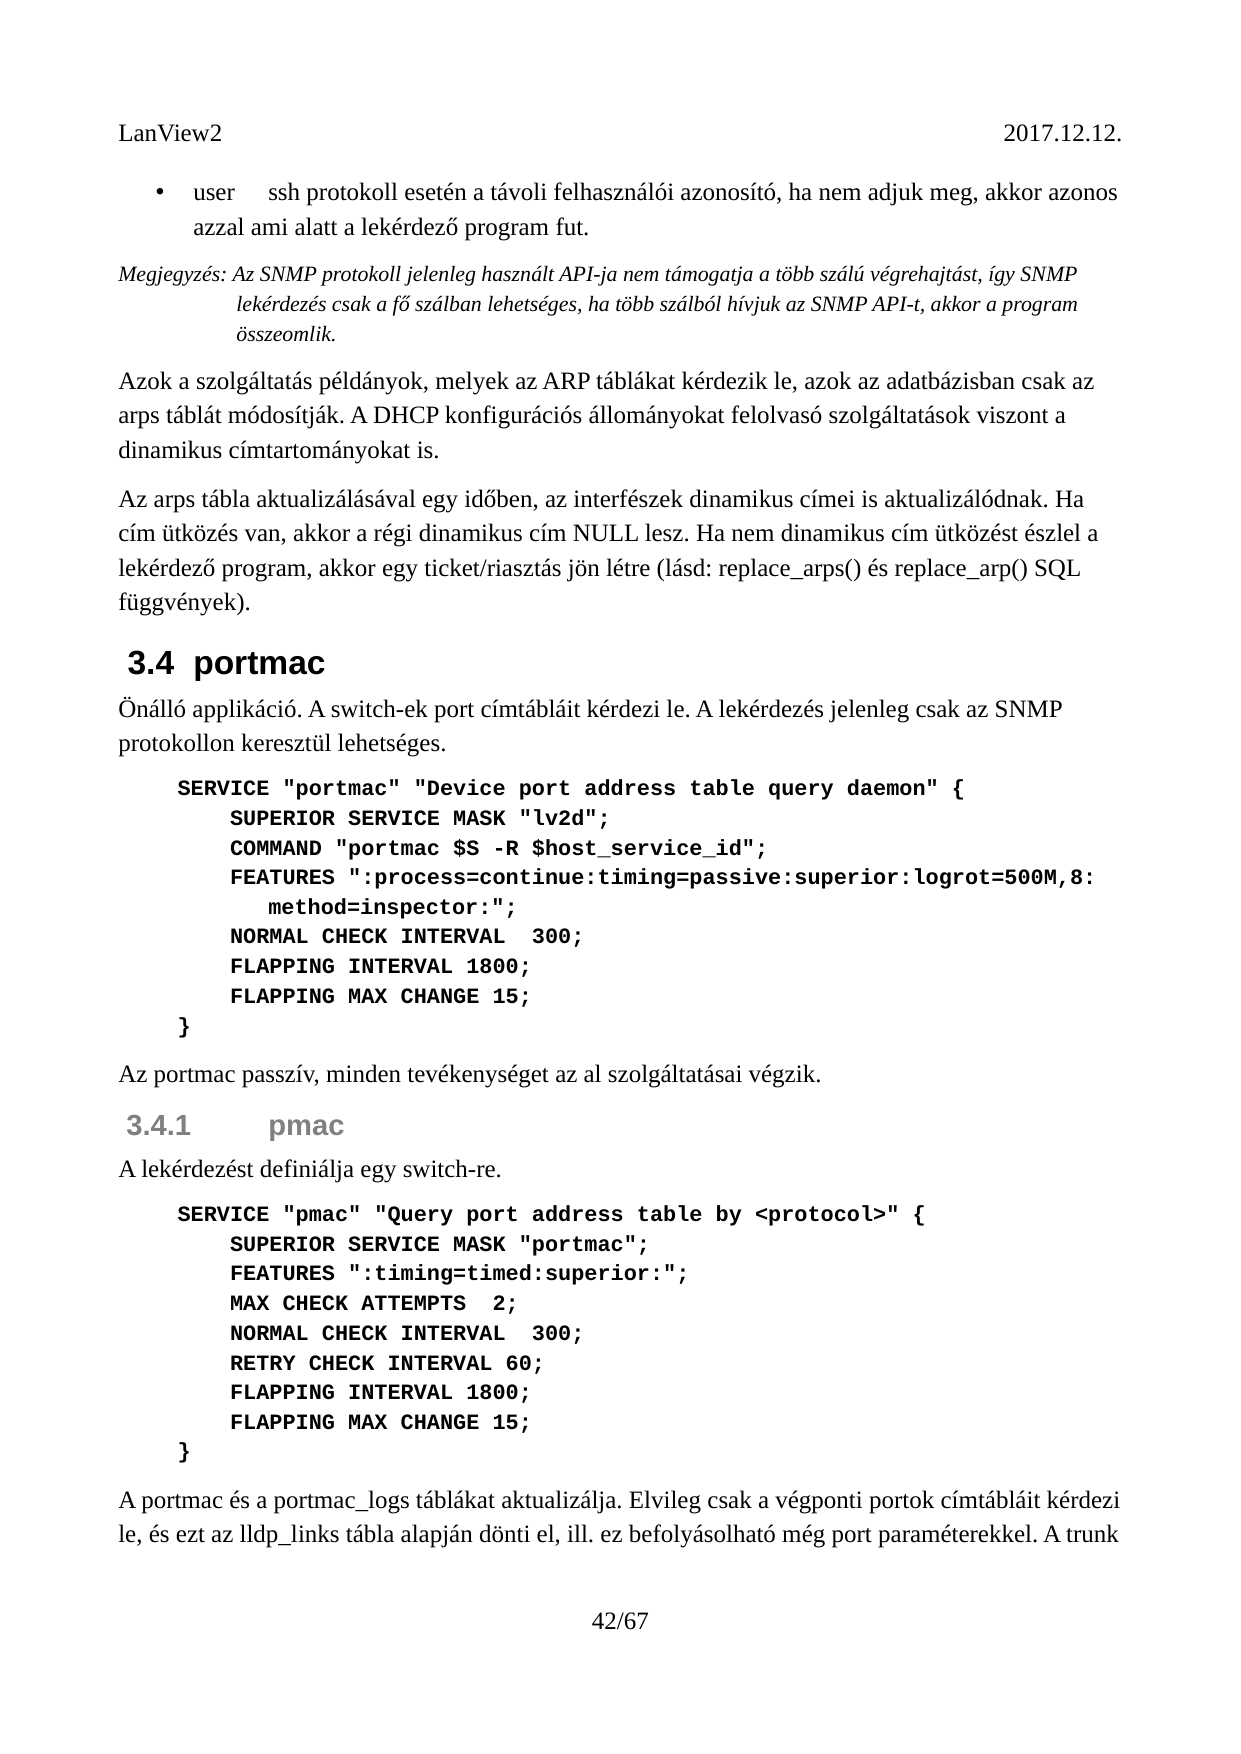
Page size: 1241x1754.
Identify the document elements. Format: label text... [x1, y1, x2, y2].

text Az portmac passzív, minden tevékenységet az al szolgáltatásai végzik. [118, 1059, 1122, 1088]
text A portmac és a portmac_logs táblákat aktualizálja. Elvileg csak a végponti portok címtábláit kérdezi le, és ezt az lldp_links tábla alapján dönti el, ill. ez befolyásolható még port paraméterekkel. A trunk [118, 1485, 1122, 1548]
text SERVICE "pmac" "Query port address table by <protocol>" { SUPERIOR SERVICE MASK "portmac"; FEATURES ":timing=timed:superior:"; MAX CHECK ATTEMPTS 2; NORMAL CHECK INTERVAL 300; RETRY CHECK INTERVAL 60; FLAPPING INTERVAL 1800; FLAPPING MAX CHANGE 15; } [177, 1203, 1122, 1466]
text Azok a szolgáltatás példányok, melyek az ARP táblákat kérdezik le, azok az adatbázisban csak az arps táblát módosítják. A DHCP konfigurációs állományokat felolvasó szolgáltatások viszont a dinamikus címtartományokat is. [118, 366, 1122, 463]
text SERVICE "portmac" "Device port address table query daemon" { SUPERIOR SERVICE MASK "lv2d"; COMMAND "portmac $S -R $host_service_id"; FEATURES ":process=continue:timing=passive:superior:logrot=500M,8: method=inspector:"; NORMAL CHECK INTERVAL 300; FLAPPING INTERVAL 1800; FLAPPING MAX CHANGE 15; } [177, 777, 1122, 1039]
list user ssh protokoll esetén a távoli felhasználói azonosító, ha nem adjuk meg, akkor azonos azzal ami alatt a lekérdező program fut. [156, 177, 1122, 240]
subtitle portmac [118, 643, 1122, 681]
text Az arps tábla aktualizálásával egy időben, az interfészek dinamikus címei is aktualizálódnak. Ha cím ütközés van, akkor a régi dinamikus cím NULL lesz. Ha nem dinamikus cím ütközést észlel a lekérdező program, akkor egy ticket/riasztás jön létre (lásd: replace_arps() és replace_arp() SQL függvények). [118, 484, 1122, 616]
text Megjegyzés: Az SNMP protokoll jelenleg használt API-ja nem támogatja a több szálú végrehajtást, így SNMP lekérdezés csak a fő szálban lehetséges, ha több szálból hívjuk az SNMP API-t, akkor a program összeomlik. [118, 261, 1122, 346]
text Önálló applikáció. A switch-ek port címtábláit kérdezi le. A lekérdezés jelenleg csak az SNMP protokollon keresztül lehetséges. [118, 694, 1122, 757]
text A lekérdezést definiálja egy switch-re. [118, 1154, 1122, 1183]
subtitle pmac [118, 1108, 1122, 1142]
